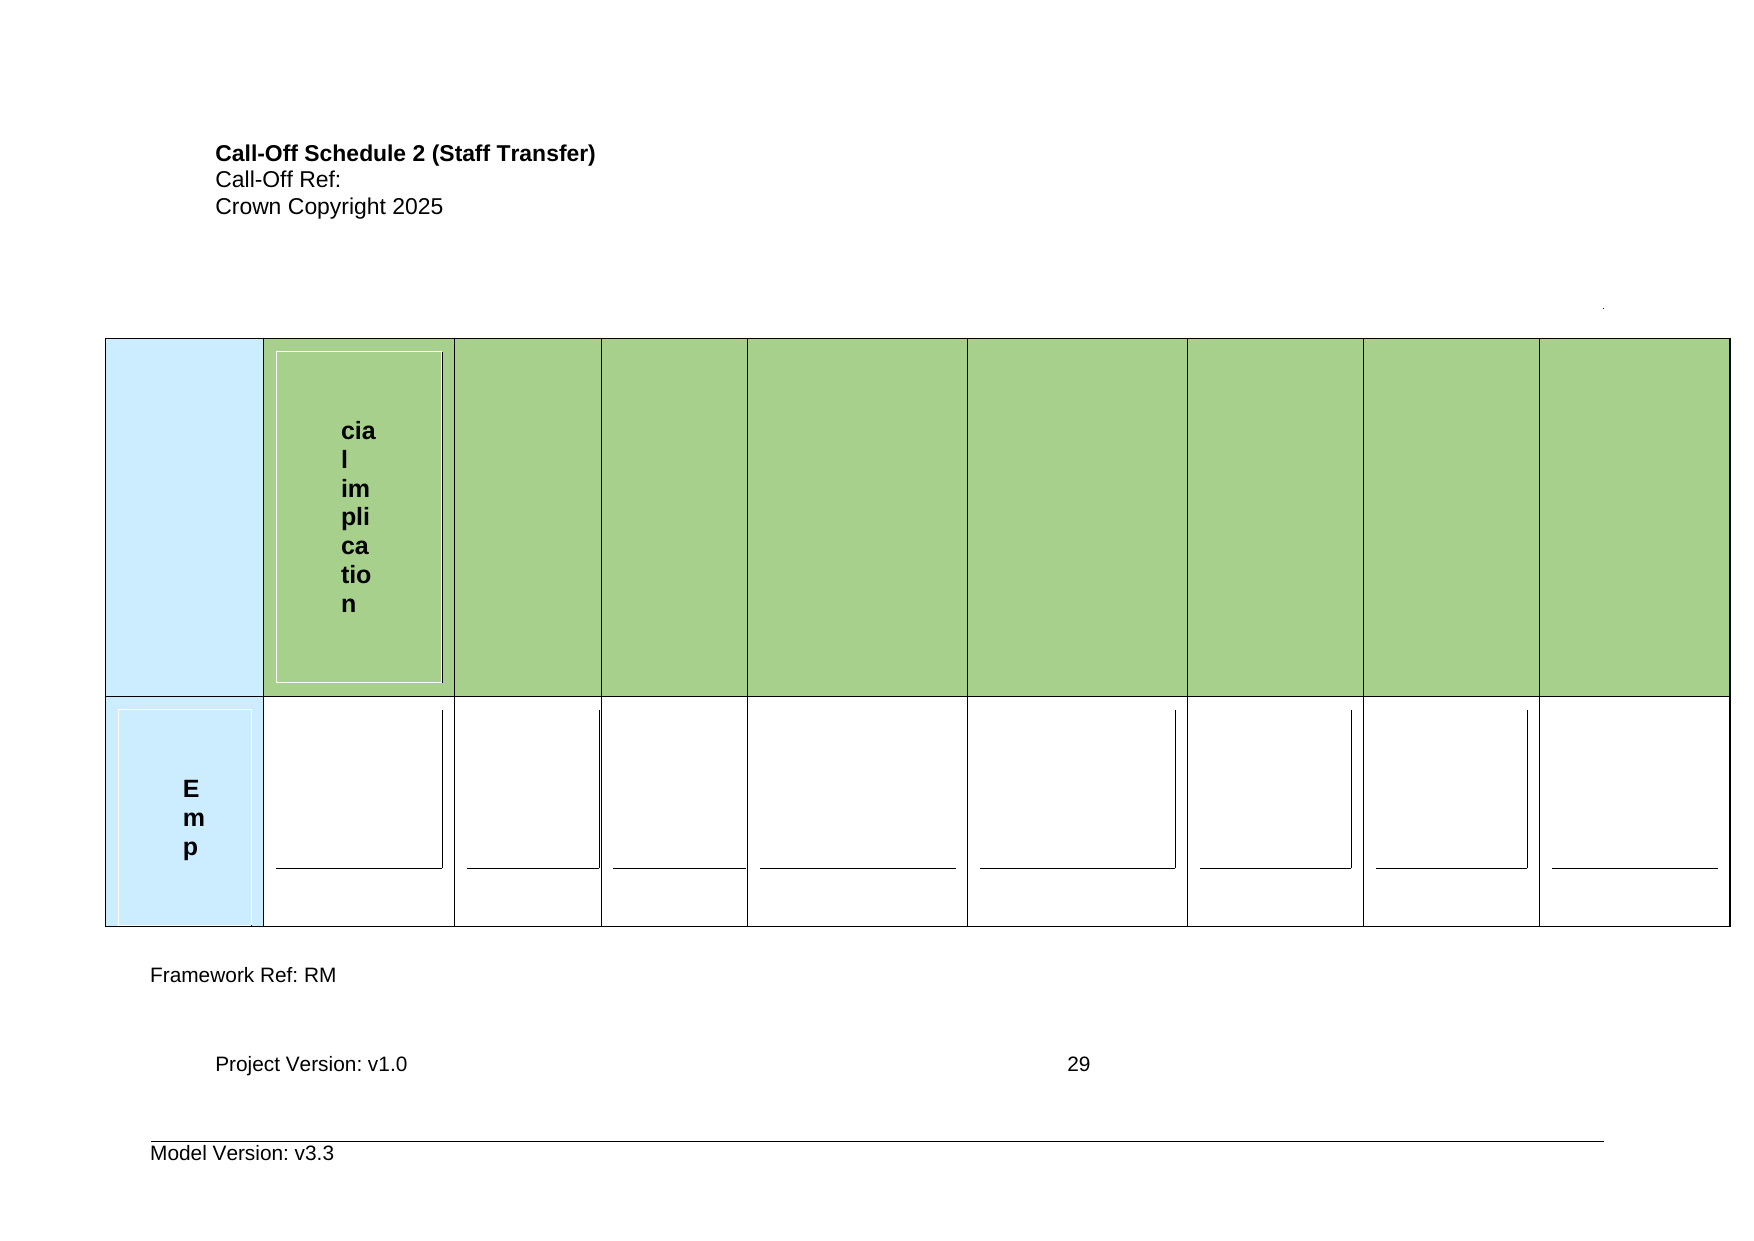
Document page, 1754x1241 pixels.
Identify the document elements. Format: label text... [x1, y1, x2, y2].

table_cell [748, 339, 967, 696]
table_cell [1188, 697, 1363, 926]
table_cell [968, 697, 1187, 926]
table_cell [968, 339, 1187, 696]
table_cell [748, 697, 967, 926]
table_cell [1364, 697, 1539, 926]
table_cell [264, 697, 454, 926]
table_cell [1188, 339, 1363, 696]
table_cell Emp [106, 697, 263, 926]
table_cell [1540, 339, 1729, 696]
table_cell [1540, 697, 1729, 926]
table_cell [455, 339, 601, 696]
table_cell [106, 339, 263, 696]
table_cell [455, 697, 601, 926]
table_cell [602, 339, 747, 696]
table_cell cial implication [264, 339, 454, 696]
table_cell [1364, 339, 1539, 696]
table_cell [602, 697, 747, 926]
